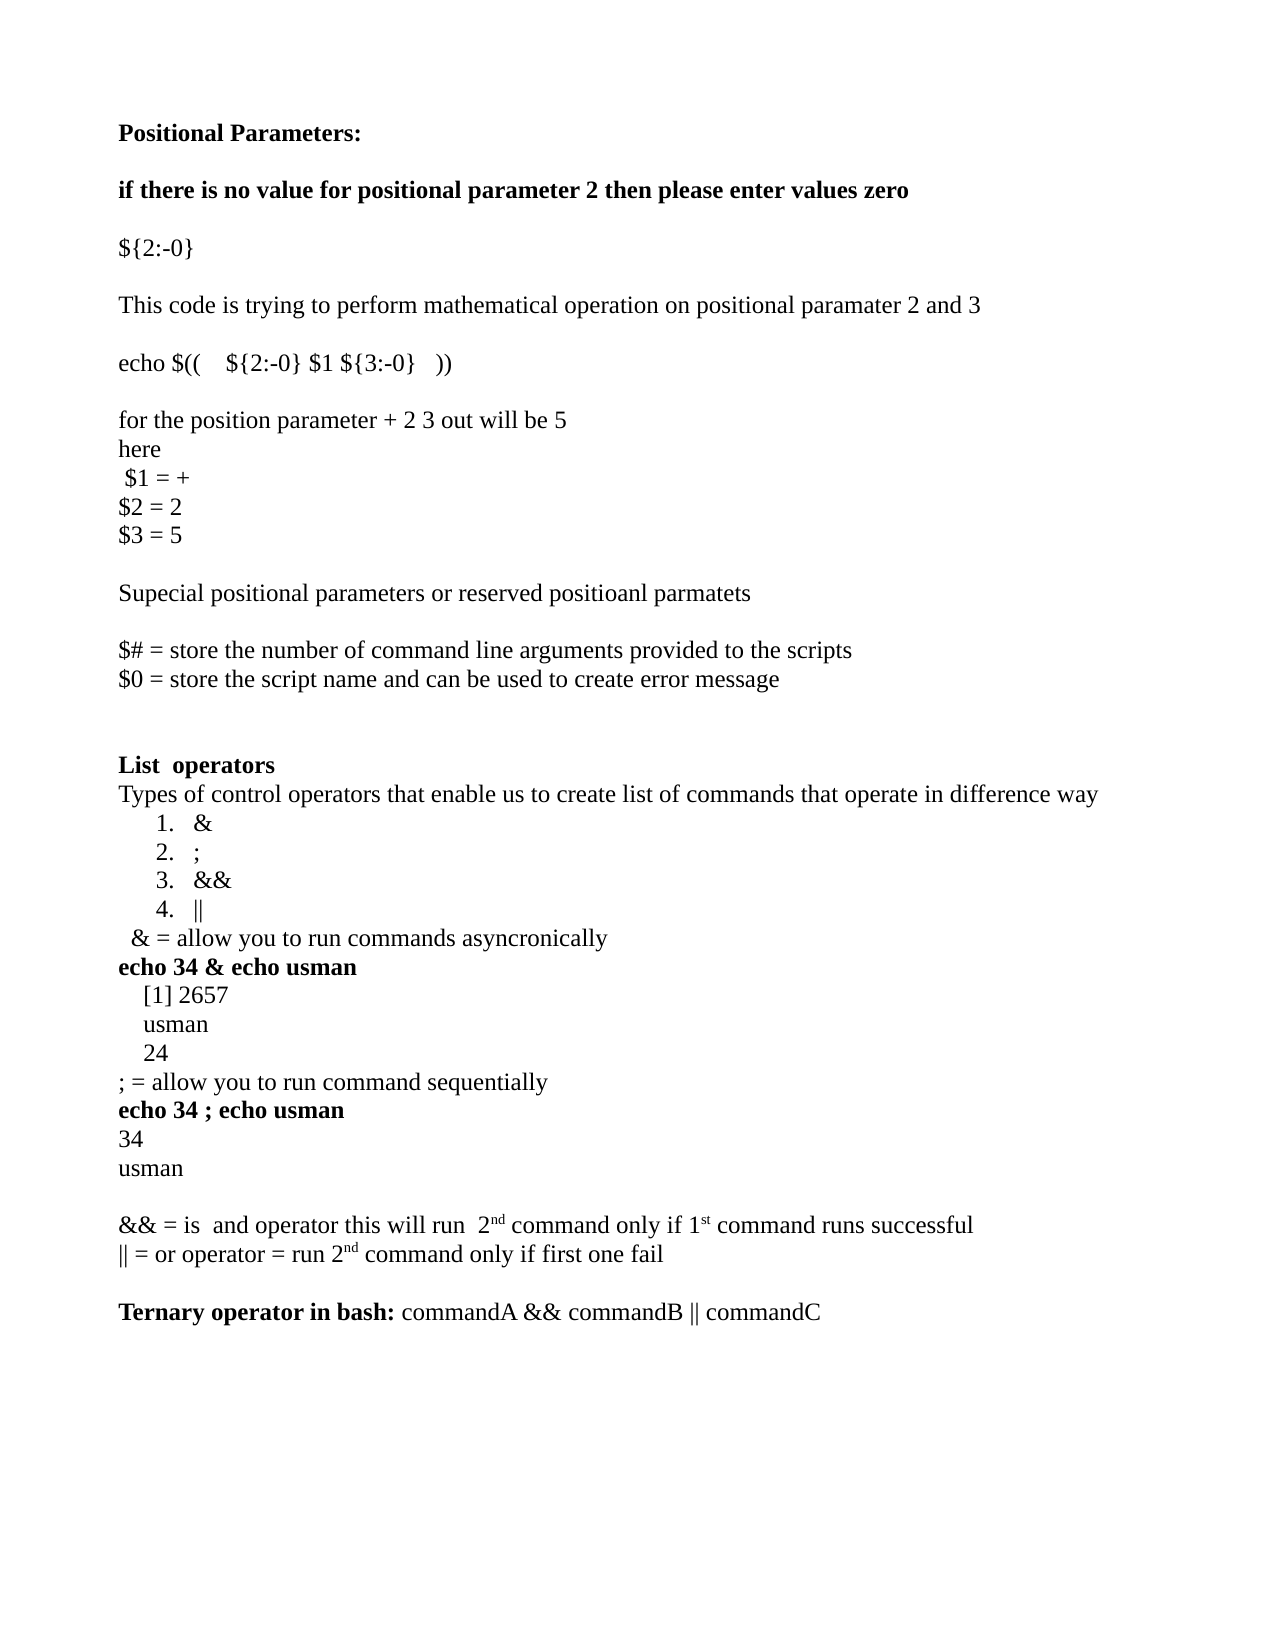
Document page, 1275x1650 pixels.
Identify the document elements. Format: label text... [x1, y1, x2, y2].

text Positional Parameters: [118, 118, 1157, 147]
list & [156, 808, 1157, 837]
text 34 [118, 1124, 1157, 1153]
text && = is and operator this will run 2nd command only if 1st command runs successful [118, 1211, 1157, 1239]
text $3 = 5 [118, 521, 1157, 549]
text Ternary operator in bash: commandA && commandB || commandC [118, 1297, 1157, 1326]
text ${2:-0} [118, 233, 1157, 262]
text echo $(( ${2:-0} $1 ${3:-0} )) [118, 348, 1157, 377]
text 24 [118, 1038, 1157, 1067]
text ; = allow you to run command sequentially [118, 1067, 1157, 1096]
list || [156, 894, 1157, 923]
text [1] 2657 [118, 981, 1157, 1009]
text usman [118, 1009, 1157, 1038]
text $1 = + [118, 463, 1157, 492]
text Types of control operators that enable us to create list of commands that operate in difference way [118, 779, 1157, 808]
text if there is no value for positional parameter 2 then please enter values zero [118, 176, 1157, 204]
text for the position parameter + 2 3 out will be 5 [118, 406, 1157, 434]
list ; [156, 837, 1157, 866]
text $# = store the number of command line arguments provided to the scripts [118, 636, 1157, 664]
text echo 34 & echo usman [118, 952, 1157, 981]
text $2 = 2 [118, 492, 1157, 521]
text usman [118, 1153, 1157, 1182]
text echo 34 ; echo usman [118, 1096, 1157, 1124]
text || = or operator = run 2nd command only if first one fail [118, 1239, 1157, 1268]
text Supecial positional parameters or reserved positioanl parmatets [118, 578, 1157, 607]
text List operators [118, 751, 1157, 779]
text here [118, 434, 1157, 463]
text $0 = store the script name and can be used to create error message [118, 664, 1157, 693]
list && [156, 866, 1157, 894]
text & = allow you to run commands asyncronically [118, 923, 1157, 952]
text This code is trying to perform mathematical operation on positional paramater 2 and 3 [118, 291, 1157, 319]
